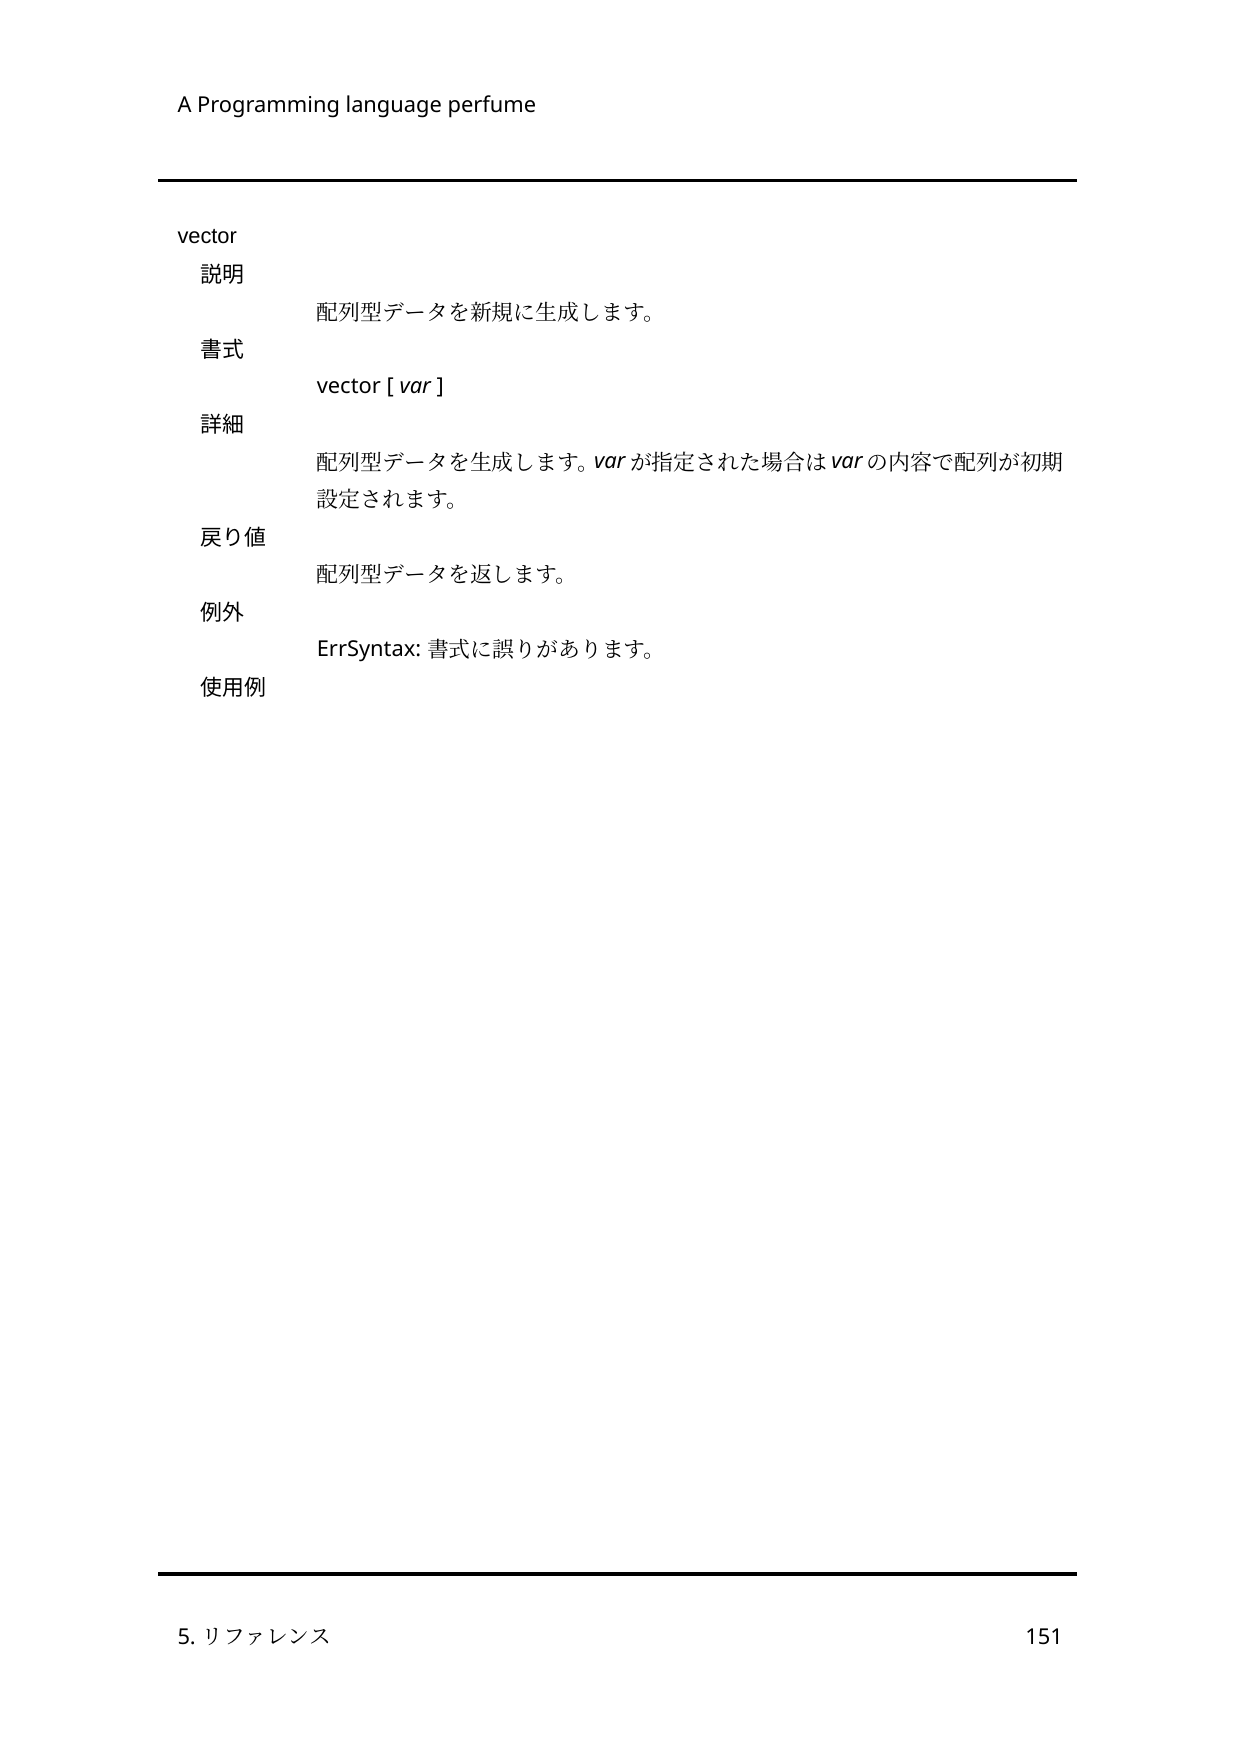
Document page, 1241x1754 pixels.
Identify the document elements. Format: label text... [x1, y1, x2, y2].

table_cell 配列型データを返します。 [317, 517, 1063, 592]
table_cell 戻り値 [200, 517, 317, 592]
table_header 説明 [200, 254, 317, 329]
table_cell 書式 [200, 329, 317, 404]
table_cell 配列型データを生成します。varが指定された場合はvarの内容で配列が初期設定されます。 [317, 404, 1063, 517]
table_cell 詳細 [200, 404, 317, 517]
table_cell ErrSyntax: 書式に誤りがあります。 [317, 592, 1063, 667]
table_cell 例外 [200, 592, 317, 667]
subtitle vector [177, 217, 1063, 254]
table_cell vector [ var ] [317, 329, 1063, 404]
table_cell [317, 667, 1063, 742]
table_header 配列型データを新規に生成します。 [317, 254, 1063, 329]
table_cell 使用例 [200, 667, 317, 742]
